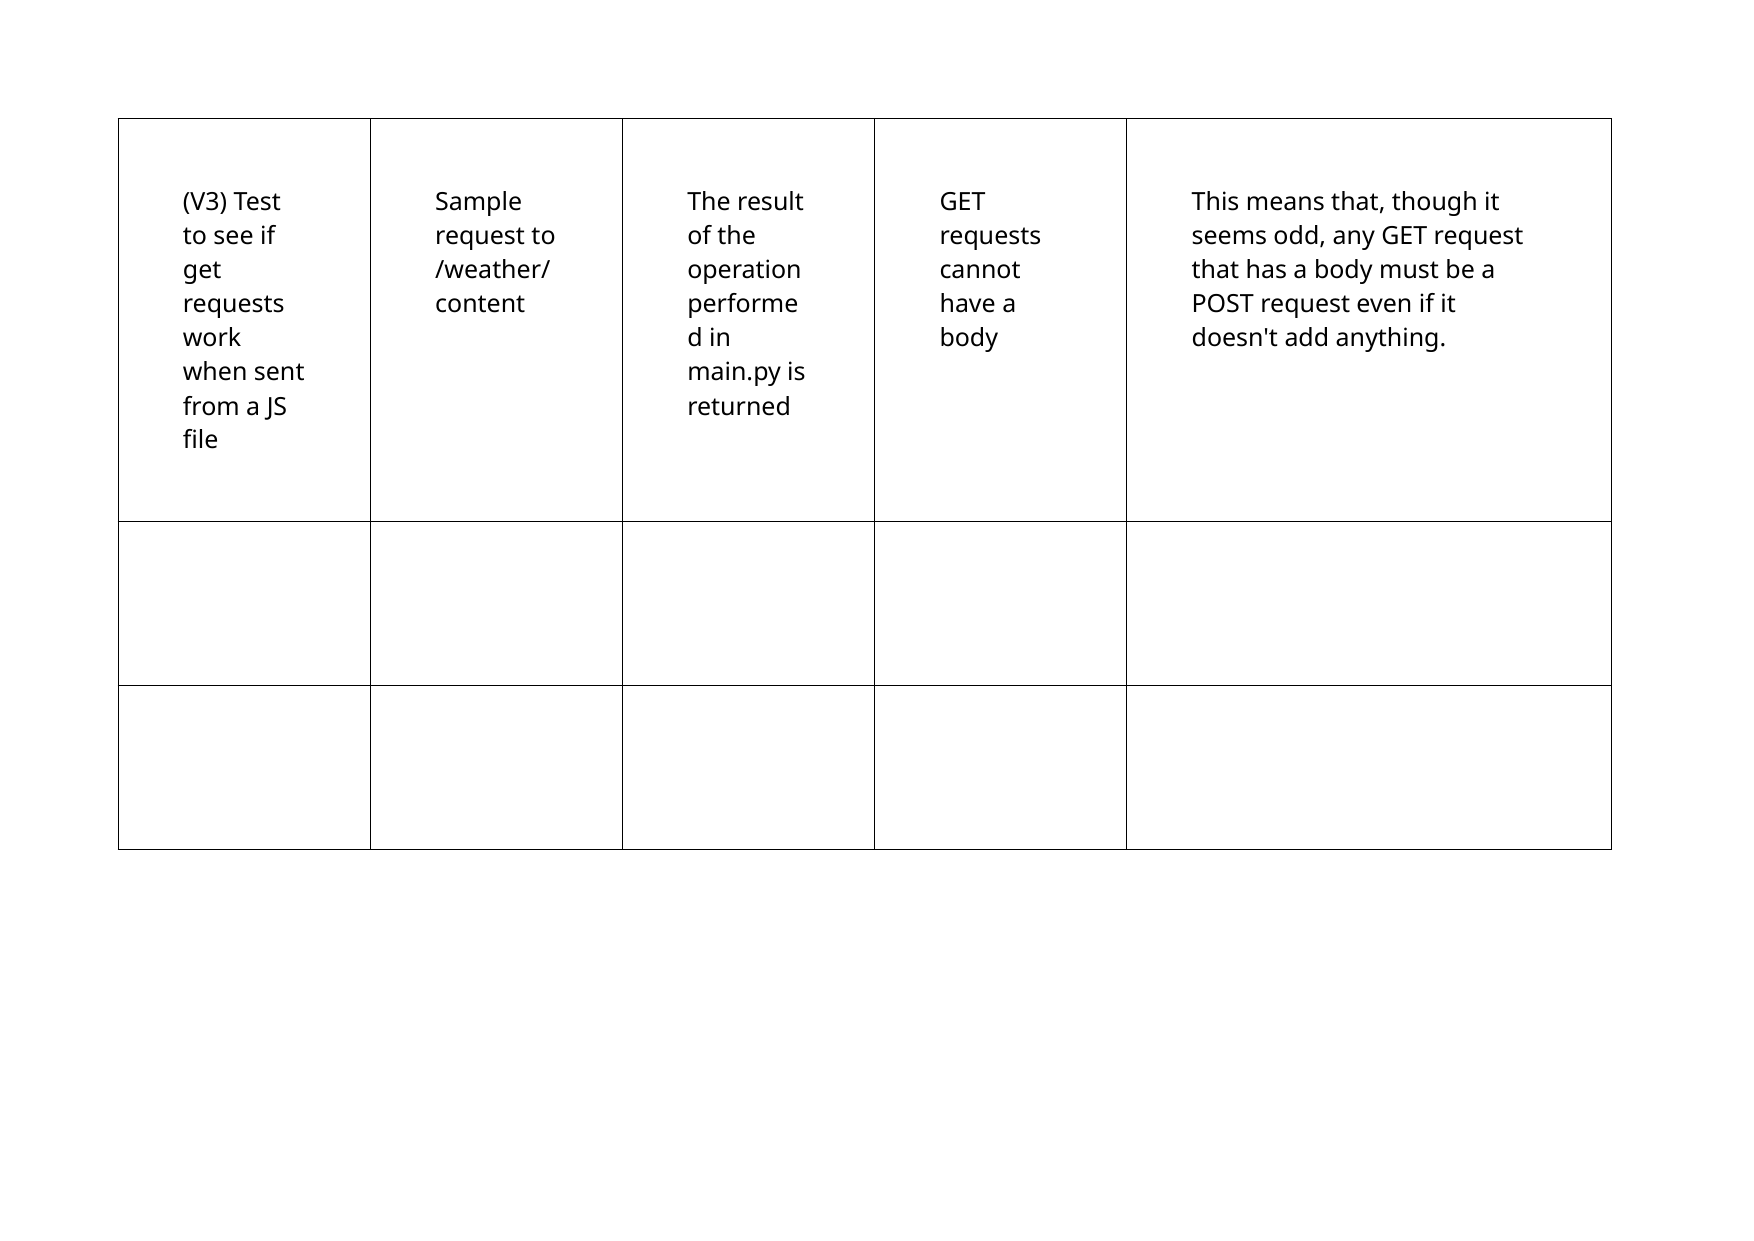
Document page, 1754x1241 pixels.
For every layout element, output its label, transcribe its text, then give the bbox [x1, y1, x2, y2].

table_cell [119, 522, 370, 685]
table_cell The result of the operation performed in main.py is returned [623, 119, 874, 521]
table_cell GET requests cannot have a body [875, 119, 1126, 521]
table_cell [1127, 686, 1611, 849]
table_cell [875, 522, 1126, 685]
table_cell [623, 522, 874, 685]
table_cell [371, 522, 622, 685]
table_cell (V3) Test to see if get requests work when sent from a JS file [119, 119, 370, 521]
table_cell [623, 686, 874, 849]
table_cell [875, 686, 1126, 849]
table_cell Sample request to /weather/content [371, 119, 622, 521]
table_cell [1127, 522, 1611, 685]
table_cell [371, 686, 622, 849]
table_cell This means that, though it seems odd, any GET request that has a body must be a POST request even if it doesn't add anything. [1127, 119, 1611, 521]
table_cell [119, 686, 370, 849]
